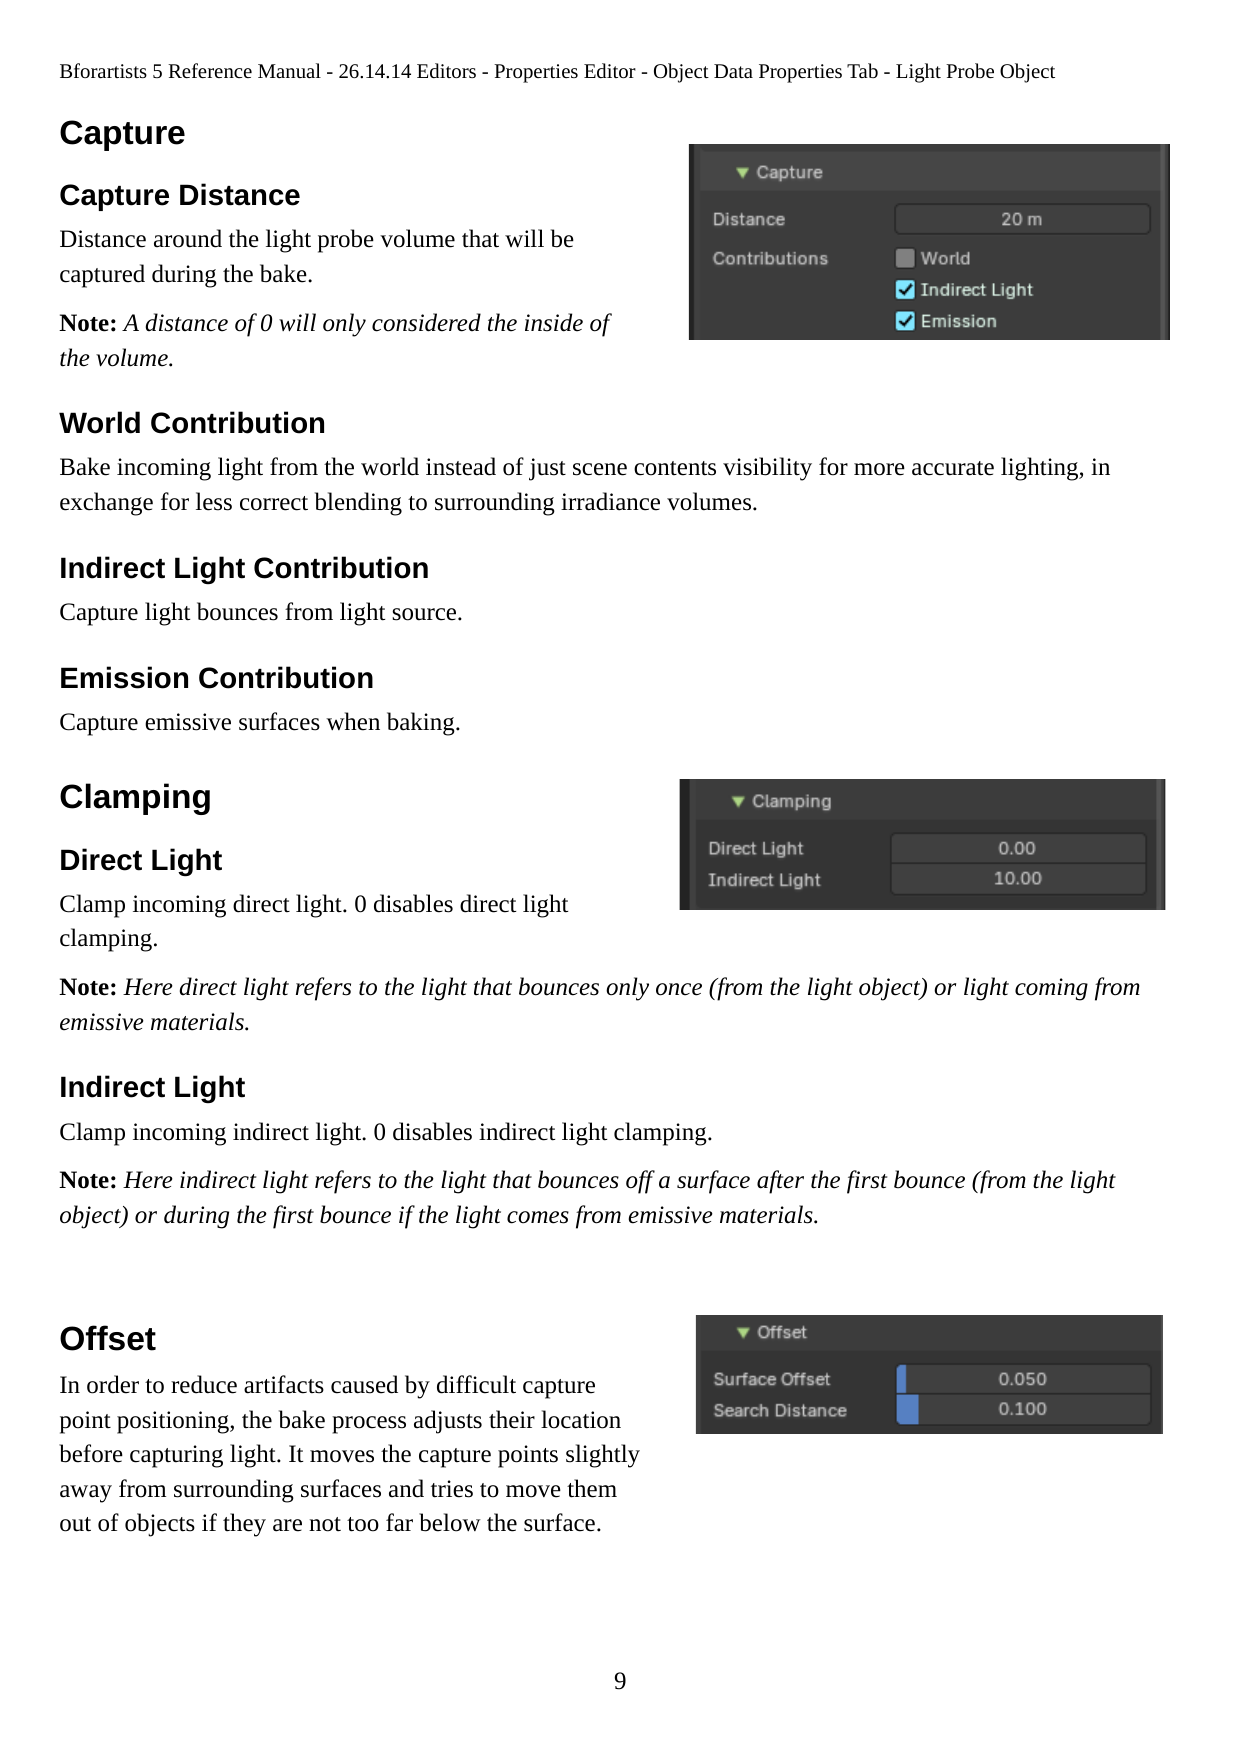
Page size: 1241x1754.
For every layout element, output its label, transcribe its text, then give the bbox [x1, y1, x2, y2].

subtitle Direct Light [59, 842, 679, 876]
text Clamp incoming direct light. 0 disables direct light clamping. [59, 889, 1181, 952]
picture [679, 779, 1166, 910]
subtitle Capture Distance [59, 178, 688, 212]
subtitle Emission Contribution [59, 661, 1181, 694]
text Capture light bounces from light source. [59, 597, 1181, 626]
subtitle [1170, 178, 1181, 212]
picture [695, 1315, 1163, 1434]
text Distance around the light probe volume that will be captured during the bake. [59, 224, 688, 288]
subtitle Indirect Light Contribution [59, 551, 1181, 584]
subtitle World Contribution [59, 406, 1181, 440]
text Capture emissive surfaces when baking. [59, 707, 1181, 736]
picture [688, 144, 1170, 340]
subtitle [1166, 842, 1181, 876]
text Bake incoming light from the world instead of just scene contents visibility for more accurate lighting, in exchange for less correct blending to surrounding irradiance volumes. [59, 452, 1181, 516]
subtitle Indirect Light [59, 1070, 1181, 1104]
text Note: Here direct light refers to the light that bounces only once (from the light object) or light coming from emissive materials. [59, 972, 1181, 1035]
subtitle [1163, 1319, 1181, 1358]
text Note: Here indirect light refers to the light that bounces off a surface after the first bounce (from the light object) or during the first bounce if the light comes from emissive materials. [59, 1166, 1181, 1229]
text Clamp incoming indirect light. 0 disables indirect light clamping. [59, 1117, 1181, 1145]
text Note: A distance of 0 will only considered the inside of the volume. [59, 308, 1181, 371]
text In order to reduce artifacts caused by difficult capture point positioning, the bake process adjusts their location before capturing light. It moves the capture points slightly away from surrounding surfaces and tries to move them out of objects if they are not too far below the surface. [59, 1370, 1181, 1537]
subtitle Offset [59, 1319, 695, 1358]
subtitle Capture [59, 113, 1181, 151]
subtitle Clamping [59, 777, 1181, 815]
